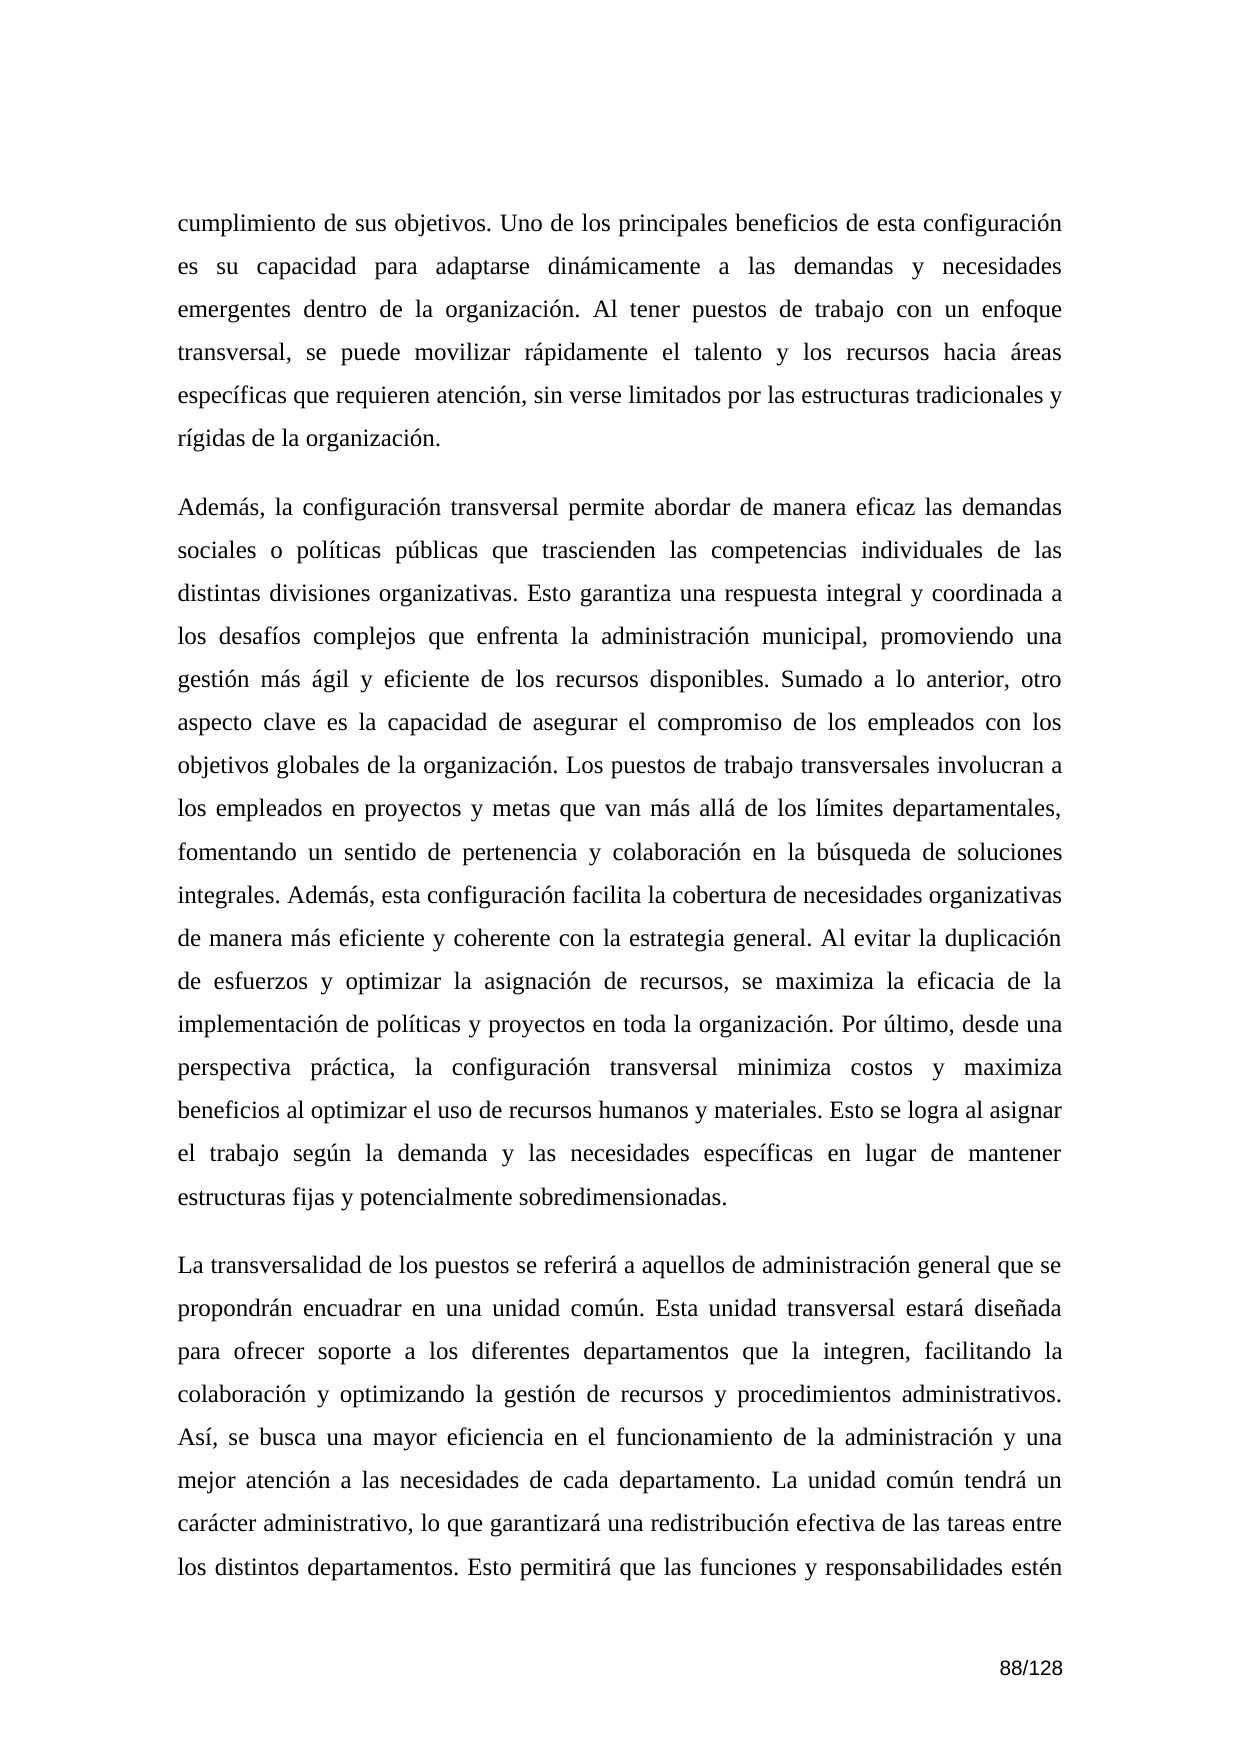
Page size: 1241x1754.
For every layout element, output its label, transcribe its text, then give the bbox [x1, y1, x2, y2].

text Además, la configuración transversal permite abordar de manera eficaz las demandas sociales o políticas públicas que trascienden las competencias individuales de las distintas divisiones organizativas. Esto garantiza una respuesta integral y coordinada a los desafíos complejos que enfrenta la administración municipal, promoviendo una gestión más ágil y eficiente de los recursos disponibles. Sumado a lo anterior, otro aspecto clave es la capacidad de asegurar el compromiso de los empleados con los objetivos globales de la organización. Los puestos de trabajo transversales involucran a los empleados en proyectos y metas que van más allá de los límites departamentales, fomentando un sentido de pertenencia y colaboración en la búsqueda de soluciones integrales. Además, esta configuración facilita la cobertura de necesidades organizativas de manera más eficiente y coherente con la estrategia general. Al evitar la duplicación de esfuerzos y optimizar la asignación de recursos, se maximiza la eficacia de la implementación de políticas y proyectos en toda la organización. Por último, desde una perspectiva práctica, la configuración transversal minimiza costos y maximiza beneficios al optimizar el uso de recursos humanos y materiales. Esto se logra al asignar el trabajo según la demanda y las necesidades específicas en lugar de mantener estructuras fijas y potencialmente sobredimensionadas. [177, 492, 1063, 1210]
text La transversalidad de los puestos se referirá a aquellos de administración general que se propondrán encuadrar en una unidad común. Esta unidad transversal estará diseñada para ofrecer soporte a los diferentes departamentos que la integren, facilitando la colaboración y optimizando la gestión de recursos y procedimientos administrativos. Así, se busca una mayor eficiencia en el funcionamiento de la administración y una mejor atención a las necesidades de cada departamento. La unidad común tendrá un carácter administrativo, lo que garantizará una redistribución efectiva de las tareas entre los distintos departamentos. Esto permitirá que las funciones y responsabilidades estén [177, 1250, 1063, 1580]
text cumplimiento de sus objetivos. Uno de los principales beneficios de esta configuración es su capacidad para adaptarse dinámicamente a las demandas y necesidades emergentes dentro de la organización. Al tener puestos de trabajo con un enfoque transversal, se puede movilizar rápidamente el talento y los recursos hacia áreas específicas que requieren atención, sin verse limitados por las estructuras tradicionales y rígidas de la organización. [177, 208, 1063, 452]
